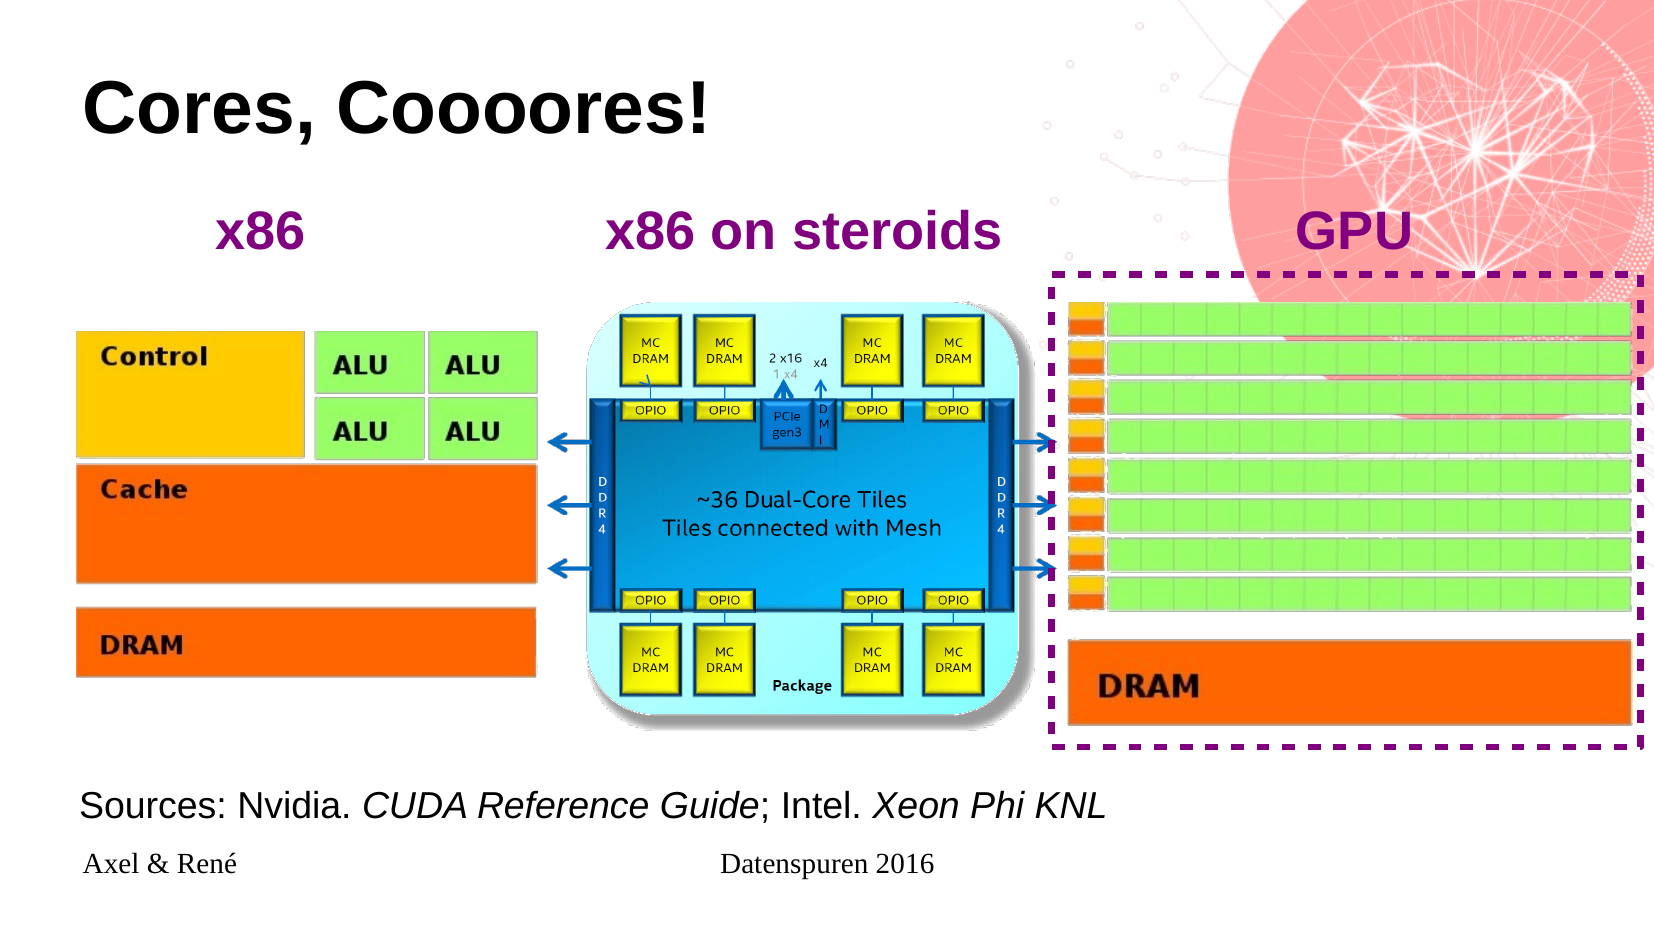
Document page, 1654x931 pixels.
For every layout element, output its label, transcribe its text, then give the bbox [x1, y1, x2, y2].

picture [1067, 302, 1633, 729]
text_box x86 [200, 193, 321, 269]
title Cores, Coooores! [82, 65, 1571, 150]
text_box x86 on steroids [590, 193, 1019, 269]
picture [76, 291, 1063, 731]
text_box GPU [1281, 193, 1429, 269]
text_box Sources: Nvidia. CUDA Reference Guide; Intel. Xeon Phi KNL [64, 777, 1123, 835]
